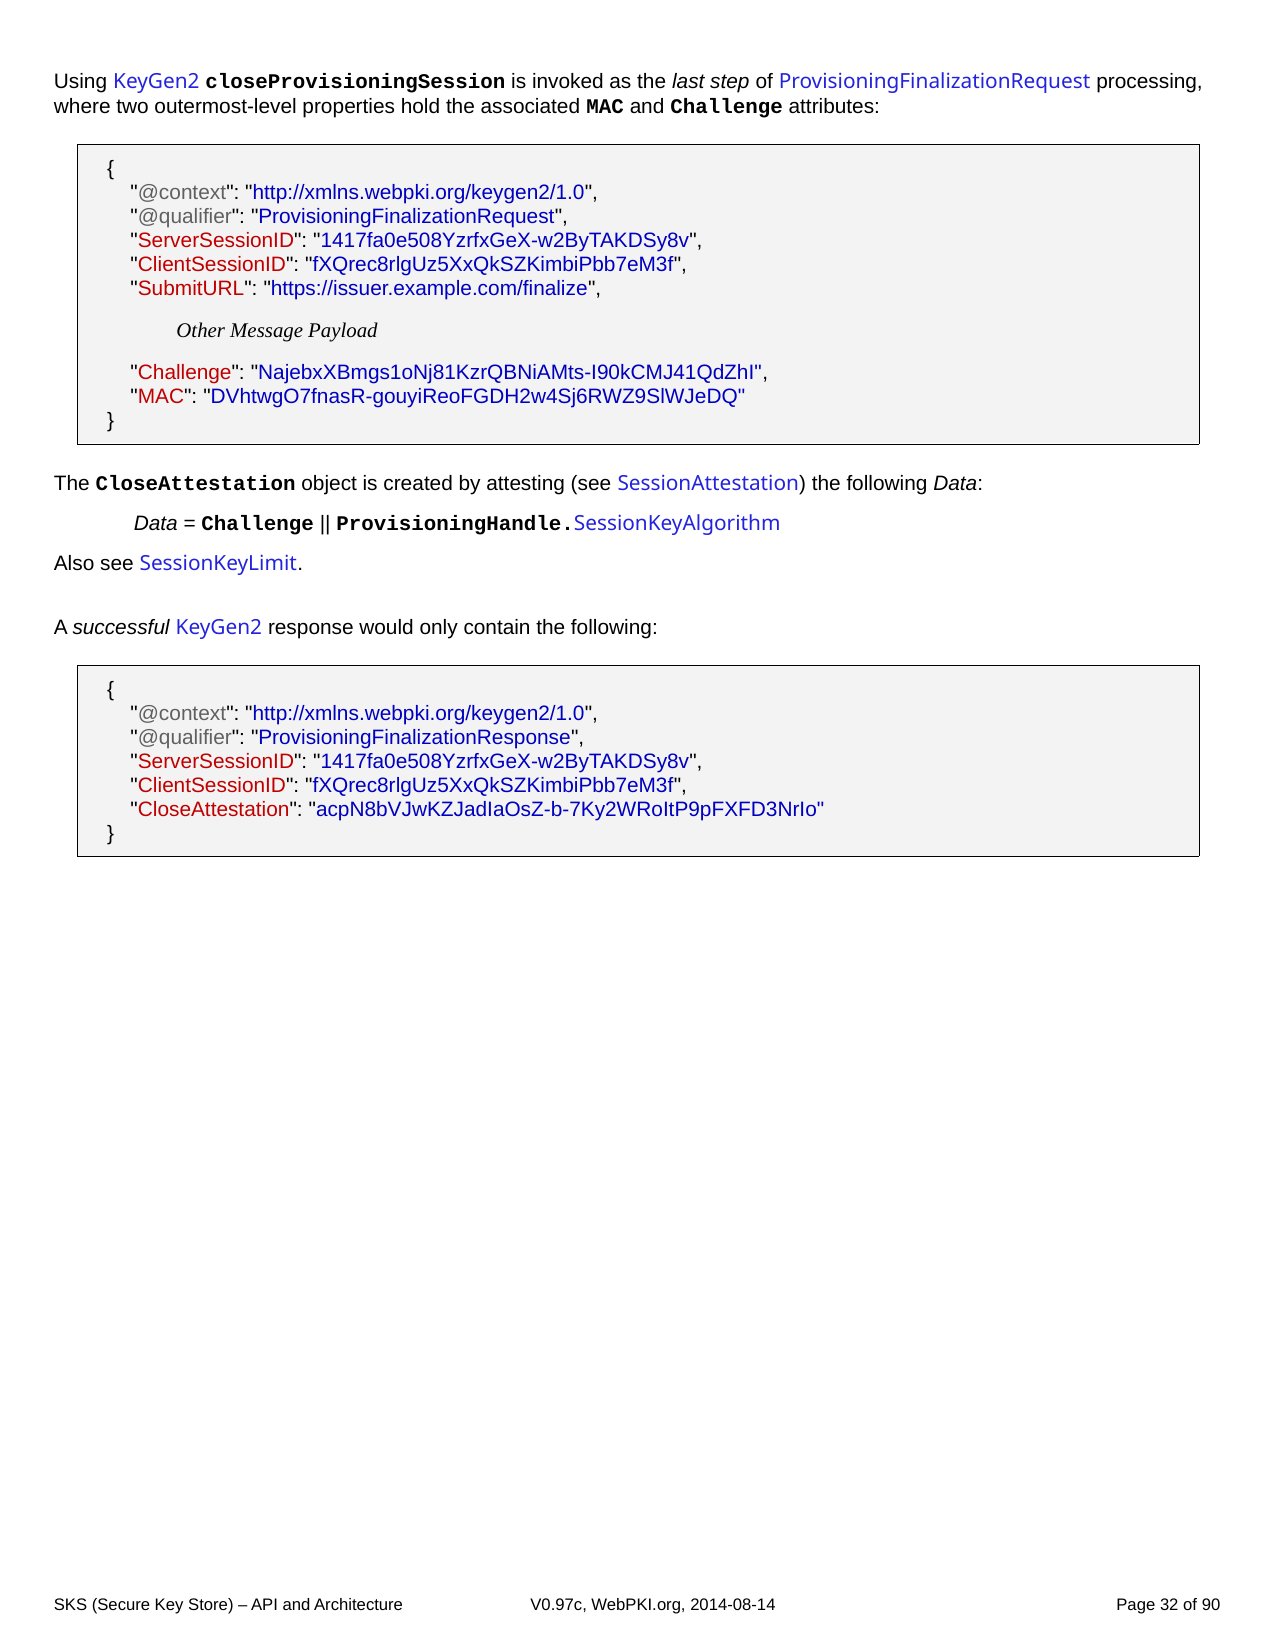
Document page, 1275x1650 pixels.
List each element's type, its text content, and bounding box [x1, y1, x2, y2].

table_header { "@context": "http://xmlns.webpki.org/keygen2/1.0", "@qualifier": "ProvisioningFinalizationResponse", "ServerSessionID": "1417fa0e508YzrfxGeX-w2ByTAKDSy8v", "ClientSessionID": "fXQrec8rlgUz5XxQkSZKimbiPbb7eM3f", "CloseAttestation": "acpN8bVJwKZJadIaOsZ-b-7Ky2WRoItP9pFXFD3NrIo" } [78, 666, 1199, 856]
text Using KeyGen2 closeProvisioningSession is invoked as the last step of ProvisioningFinalizationRequest processing, where two outermost-level properties hold the associated MAC and Challenge attributes: [54, 66, 1221, 120]
text The CloseAttestation object is created by attesting (see SessionAttestation) the following Data: [54, 468, 1221, 496]
table_header { "@context": "http://xmlns.webpki.org/keygen2/1.0", "@qualifier": "ProvisioningFinalizationRequest", "ServerSessionID": "1417fa0e508YzrfxGeX-w2ByTAKDSy8v", "ClientSessionID": "fXQrec8rlgUz5XxQkSZKimbiPbb7eM3f", "SubmitURL": "https://issuer.example.com/finalize", Other Message Payload "Challenge": "NajebxXBmgs1oNj81KzrQBNiAMts-I90kCMJ41QdZhI", "MAC": "DVhtwgO7fnasR-gouyiReoFGDH2w4Sj6RWZ9SlWJeDQ" } [78, 145, 1199, 443]
text A successful KeyGen2 response would only contain the following: [54, 612, 1221, 641]
text Data = Challenge || ProvisioningHandle.SessionKeyAlgorithm [54, 508, 1221, 536]
text Also see SessionKeyLimit. [54, 548, 1221, 577]
